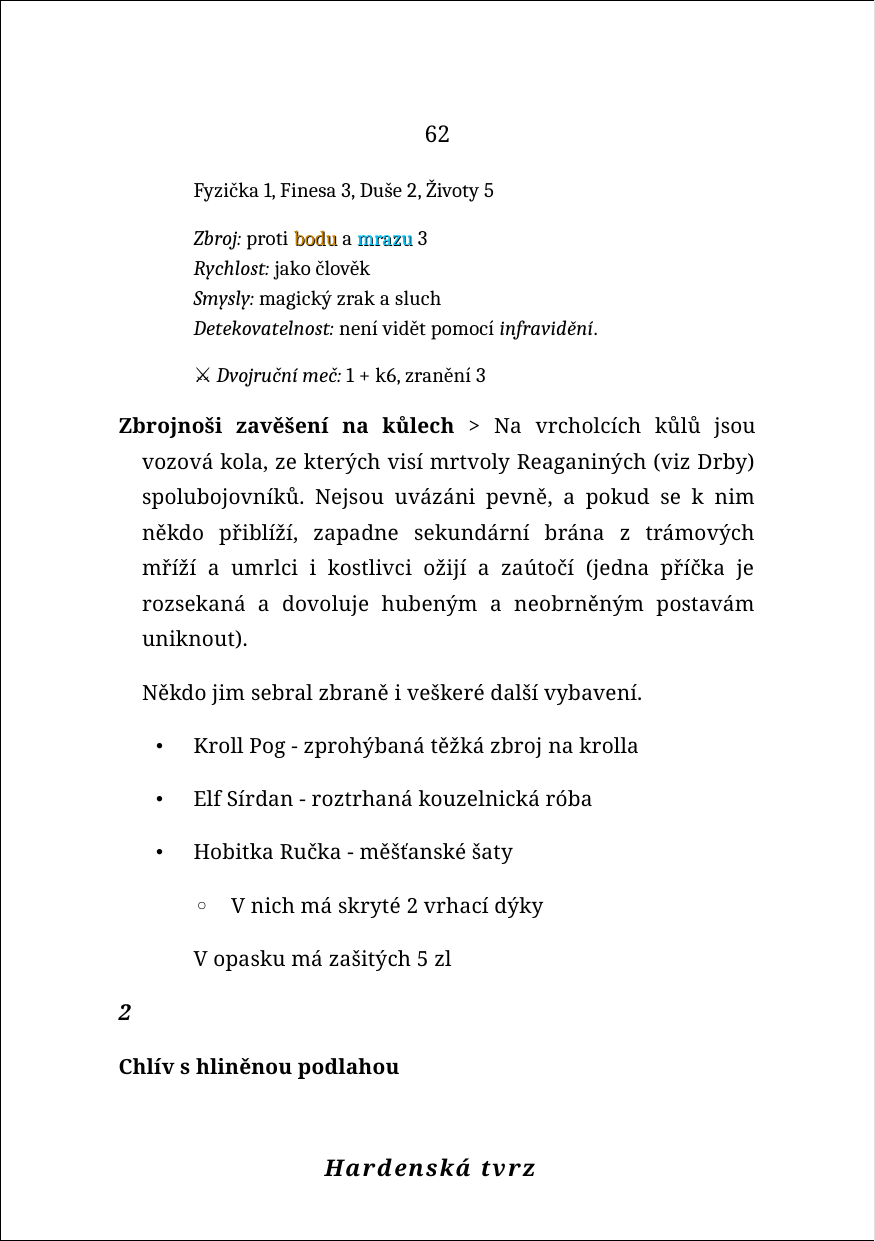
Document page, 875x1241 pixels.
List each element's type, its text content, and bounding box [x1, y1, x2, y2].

text 2 [118, 997, 756, 1027]
list ⚔ Dvojruční meč: 1 + k6, zranění 3 [156, 364, 756, 388]
list V opasku má zašitých 5 zl [156, 944, 756, 972]
text Zbrojnoši zavěšení na kůlech > Na vrcholcích kůlů jsou vozová kola, ze kterých visí mrtvoly Reaganiných (viz Drby) spolubojovníků. Nejsou uvázáni pevně, a pokud se k nim někdo přiblíží, zapadne sekundární brána z trámových mříží a umrlci i kostlivci ožijí a zaútočí (jedna příčka je rozsekaná a dovoluje hubeným a neobrněným postavám uniknout). [118, 411, 756, 653]
text Někdo jim sebral zbraně i veškeré další vybavení. [118, 678, 756, 706]
list Smysly: magický zrak a⁠ sluch [156, 286, 756, 310]
list V nich má skryté 2 vrhací dýky [193, 891, 756, 919]
list Detekovatelnost: není vidět pomocí infravidění. [156, 316, 756, 340]
list Rychlost: jako člověk [156, 256, 756, 280]
list Kroll Pog - zprohýbaná těžká zbroj na krolla [156, 731, 756, 759]
list Elf Sírdan - roztrhaná kouzelnická róba [156, 784, 756, 813]
list Fyzička 1, Finesa 3, Duše 2, Životy 5 [156, 179, 756, 203]
text Chlív s hliněnou podlahou [118, 1052, 756, 1081]
list Zbroj: proti bodu a⁠ mrazu 3 [156, 227, 756, 251]
list Hobitka Ručka - měšťanské šaty [156, 837, 756, 866]
